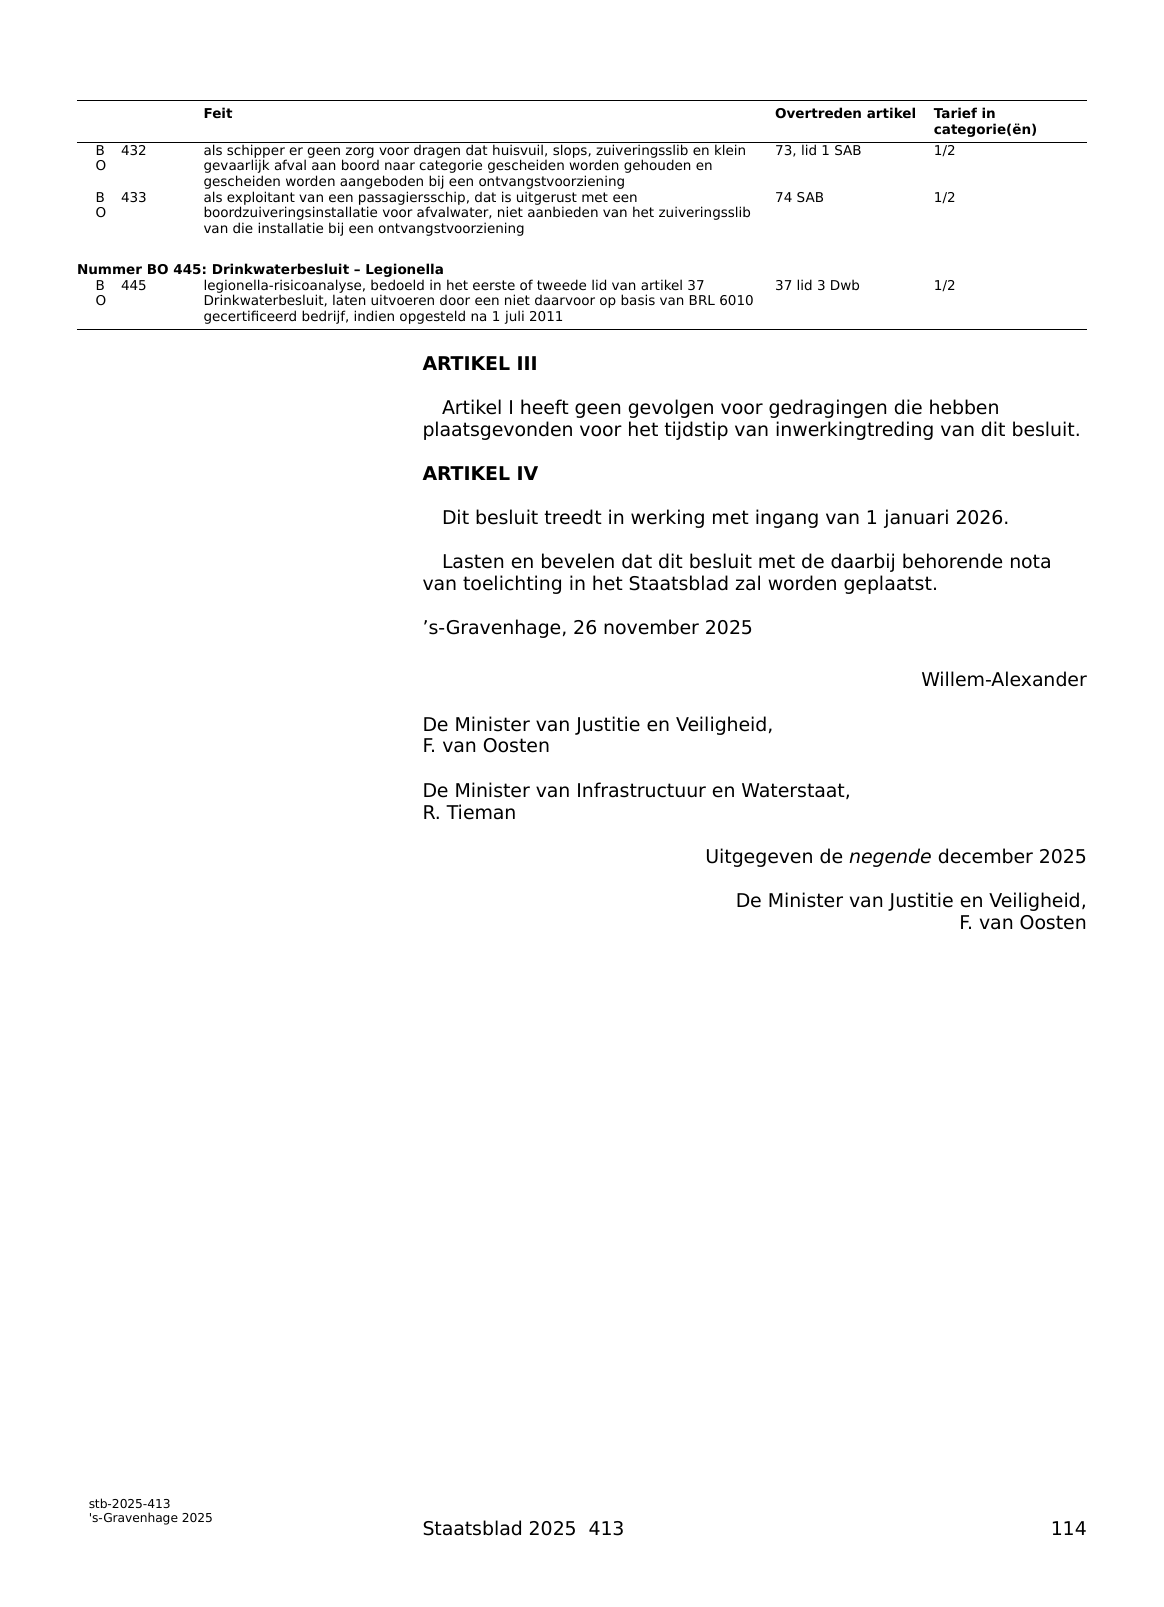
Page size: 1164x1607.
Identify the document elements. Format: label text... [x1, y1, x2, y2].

text 's-Gravenhage 2025 [88, 1511, 323, 1525]
text De Minister van Justitie en Veiligheid, F. van Oosten [422, 713, 1087, 757]
text ’s-Gravenhage, 26 november 2025 [422, 617, 1087, 639]
text stb-2025-413 [88, 1497, 323, 1511]
text Willem-Alexander [422, 669, 1087, 691]
text Lasten en bevelen dat dit besluit met de daarbij behorende nota van toelichting in het Staatsblad zal worden geplaatst. [422, 551, 1087, 595]
text Uitgegeven de negende december 2025 [422, 846, 1087, 868]
subtitle ARTIKEL IV [422, 463, 1087, 485]
text De Minister van Justitie en Veiligheid, F. van Oosten [422, 890, 1087, 934]
text Artikel I heeft geen gevolgen voor gedragingen die hebben plaatsgevonden voor het tijdstip van inwerkingtreding van dit besluit. [422, 397, 1087, 441]
subtitle ARTIKEL III [422, 352, 1087, 374]
text Dit besluit treedt in werking met ingang van 1 januari 2026. [422, 507, 1087, 529]
text De Minister van Infrastructuur en Waterstaat, R. Tieman [422, 779, 1087, 823]
